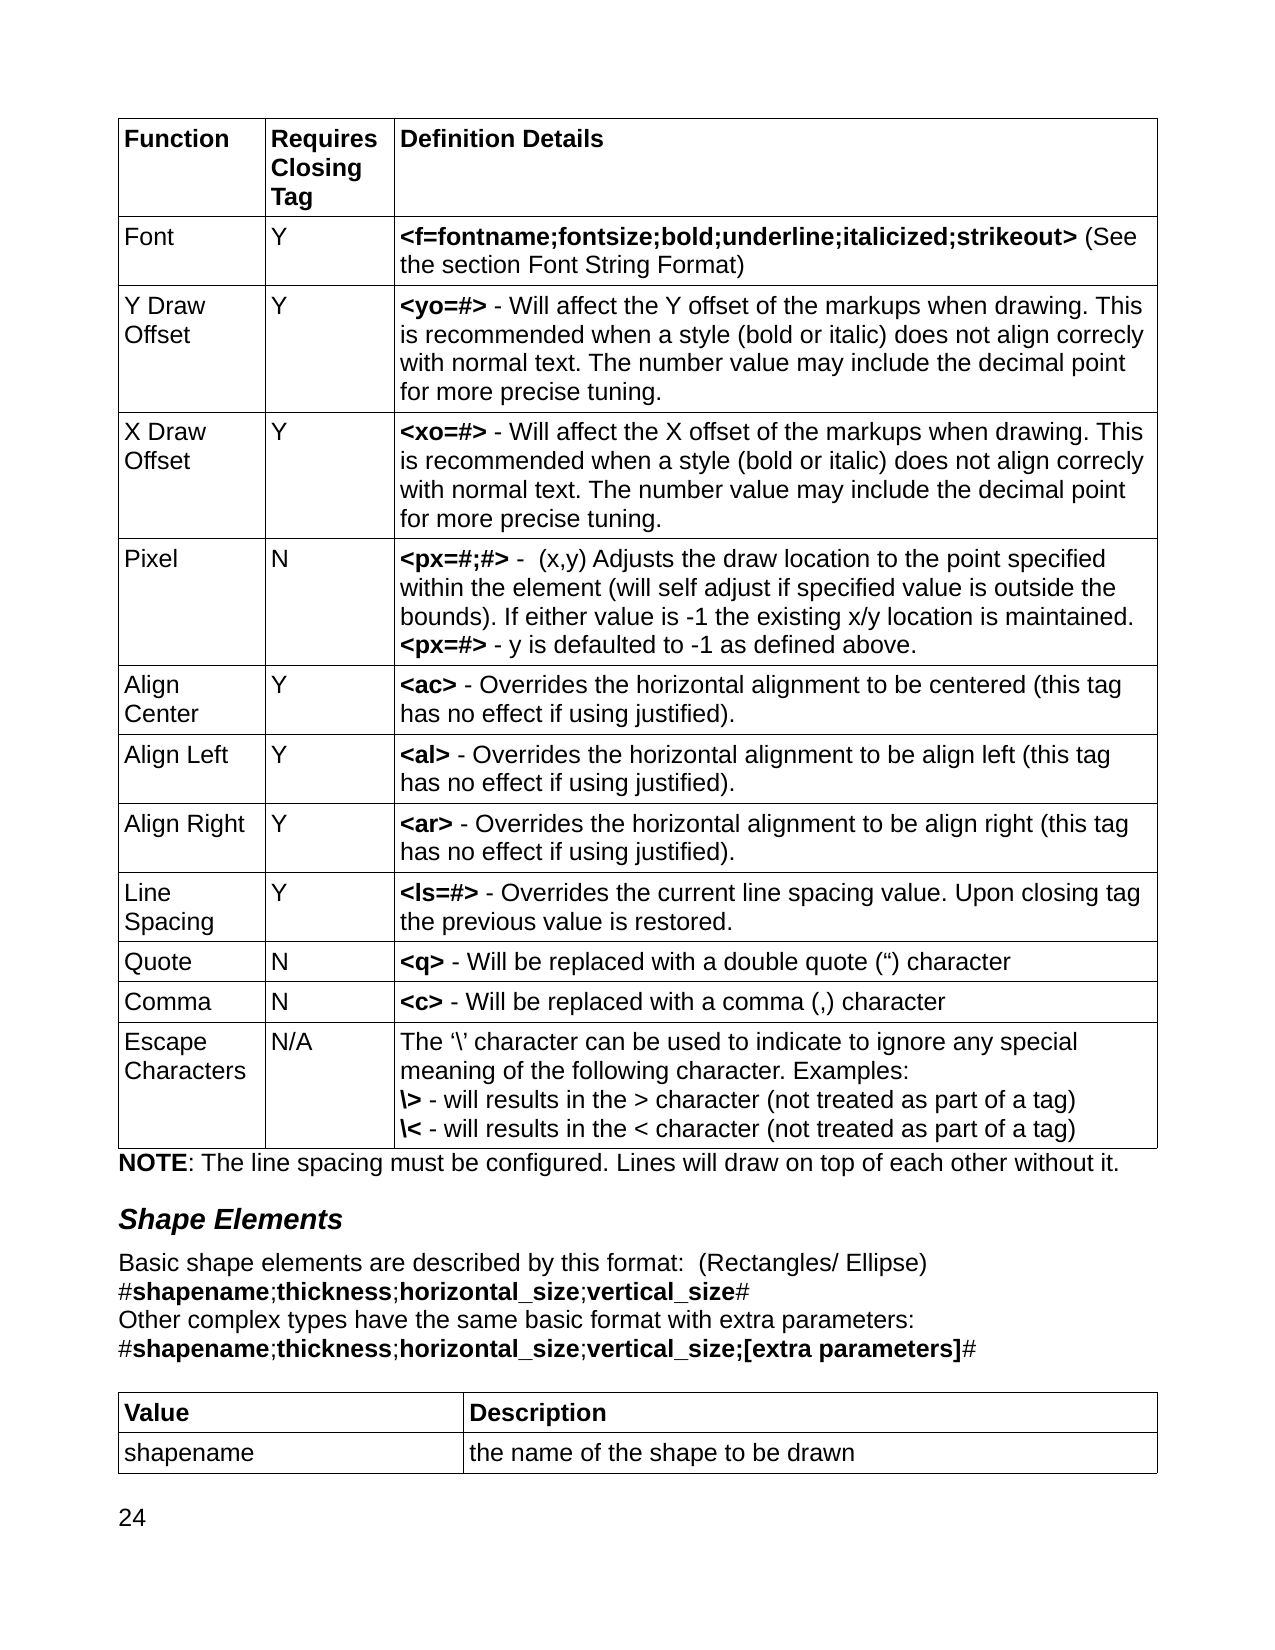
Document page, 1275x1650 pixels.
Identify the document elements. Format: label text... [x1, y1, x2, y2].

table_cell Align Left [119, 735, 265, 803]
table_cell <al> - Overrides the horizontal alignment to be align left (this tag has no effect if using justified). [395, 735, 1157, 803]
table_cell Y [266, 666, 394, 734]
table_header Definition Details [395, 119, 1157, 216]
table_cell Line Spacing [119, 873, 265, 941]
table_cell Pixel [119, 539, 265, 665]
table_cell <yo=#> - Will affect the Y offset of the markups when drawing. This is recommended when a style (bold or italic) does not align correcly with normal text. The number value may include the decimal point for more precise tuning. [395, 286, 1157, 412]
table_cell Y [266, 286, 394, 412]
table_cell Y Draw Offset [119, 286, 265, 412]
table_cell Y [266, 804, 394, 872]
table_cell Escape Characters [119, 1023, 265, 1148]
table_cell <q> - Will be replaced with a double quote (“) character [395, 942, 1157, 981]
table_cell <ls=#> - Overrides the current line spacing value. Upon closing tag the previous value is restored. [395, 873, 1157, 941]
text #shapename;thickness;horizontal_size;vertical_size# [118, 1277, 1157, 1306]
table_cell Y [266, 735, 394, 803]
subtitle Shape Elements [118, 1202, 1157, 1236]
table_cell <ar> - Overrides the horizontal alignment to be align right (this tag has no effect if using justified). [395, 804, 1157, 872]
table_cell N/A [266, 1023, 394, 1148]
table_cell N [266, 942, 394, 981]
table_cell Quote [119, 942, 265, 981]
text Basic shape elements are described by this format: (Rectangles/ Ellipse) [118, 1248, 1157, 1277]
table_cell N [266, 539, 394, 665]
table_cell Align Right [119, 804, 265, 872]
table_cell <ac> - Overrides the horizontal alignment to be centered (this tag has no effect if using justified). [395, 666, 1157, 734]
table_cell The ‘\’ character can be used to indicate to ignore any special meaning of the following character. Examples: \> - will results in the > character (not treated as part of a tag) \< - will results in the < character (not treated as part of a tag) [395, 1023, 1157, 1148]
table_cell N [266, 982, 394, 1022]
table_header Value [119, 1393, 463, 1432]
table_cell Comma [119, 982, 265, 1022]
text NOTE: The line spacing must be configured. Lines will draw on top of each other without it. [118, 1149, 1157, 1177]
table_cell shapename [119, 1433, 463, 1472]
table_header Description [464, 1393, 1157, 1432]
table_cell <xo=#> - Will affect the X offset of the markups when drawing. This is recommended when a style (bold or italic) does not align correcly with normal text. The number value may include the decimal point for more precise tuning. [395, 413, 1157, 538]
table_cell X Draw Offset [119, 413, 265, 538]
table_header Function [119, 119, 265, 216]
text #shapename;thickness;horizontal_size;vertical_size;[extra parameters]# [118, 1334, 1157, 1363]
table_cell Font [119, 217, 265, 285]
table_cell Y [266, 873, 394, 941]
table_cell <f=fontname;fontsize;bold;underline;italicized;strikeout> (See the section Font String Format) [395, 217, 1157, 285]
table_cell <px=#;#> - (x,y) Adjusts the draw location to the point specified within the element (will self adjust if specified value is outside the bounds). If either value is -1 the existing x/y location is maintained. <px=#> - y is defaulted to -1 as defined above. [395, 539, 1157, 665]
table_cell Y [266, 217, 394, 285]
text Other complex types have the same basic format with extra parameters: [118, 1306, 1157, 1334]
table_cell Align Center [119, 666, 265, 734]
table_cell the name of the shape to be drawn [464, 1433, 1157, 1472]
table_cell <c> - Will be replaced with a comma (,) character [395, 982, 1157, 1022]
table_header Requires Closing Tag [266, 119, 394, 216]
table_cell Y [266, 413, 394, 538]
